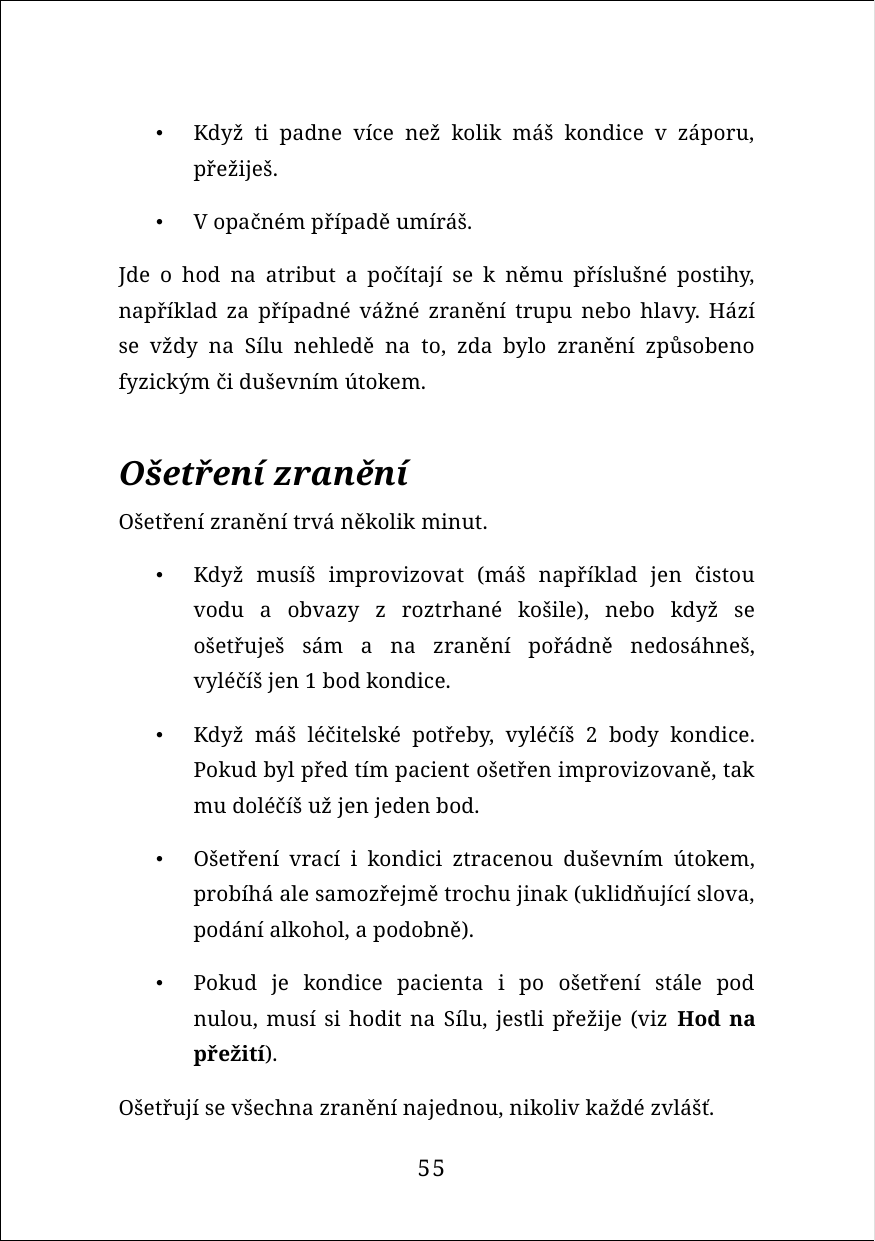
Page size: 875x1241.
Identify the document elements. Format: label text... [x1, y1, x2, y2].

list Když ti padne více než kolik máš kondice v záporu, přežiješ. [156, 118, 756, 182]
list Když musíš improvizovat (máš například jen čistou vodu a obvazy z roztrhané košile), nebo když se ošetřuješ sám a na zranění pořádně nedosáhneš, vyléčíš jen 1 bod kondice. [156, 560, 756, 695]
text Ošetření zranění trvá několik minut. [118, 507, 756, 535]
list Ošetření vrací i kondici ztracenou duševním útokem, probíhá ale samozřejmě trochu jinak (uklidňující slova, podání alkohol, a podobně). [156, 844, 756, 943]
list Když máš léčitelské potřeby, vyléčíš 2 body kondice. Pokud byl před tím pacient ošetřen improvizovaně, tak mu doléčíš už jen jeden bod. [156, 720, 756, 819]
text Jde o hod na atribut a počítají se k němu příslušné postihy, například za případné vážné zranění trupu nebo hlavy. Hází se vždy na Sílu nehledě na to, zda bylo zranění způsobeno fyzickým či duševním útokem. [118, 260, 756, 395]
text Ošetřují se všechna zranění najednou, nikoliv každé zvlášť. [118, 1093, 756, 1121]
list V opačném případě umíráš. [156, 207, 756, 235]
list Pokud je kondice pacienta i po ošetření stále pod nulou, musí si hodit na Sílu, jestli přežije (viz Hod na přežití). [156, 968, 756, 1068]
subtitle Ošetření zranění [118, 449, 756, 495]
